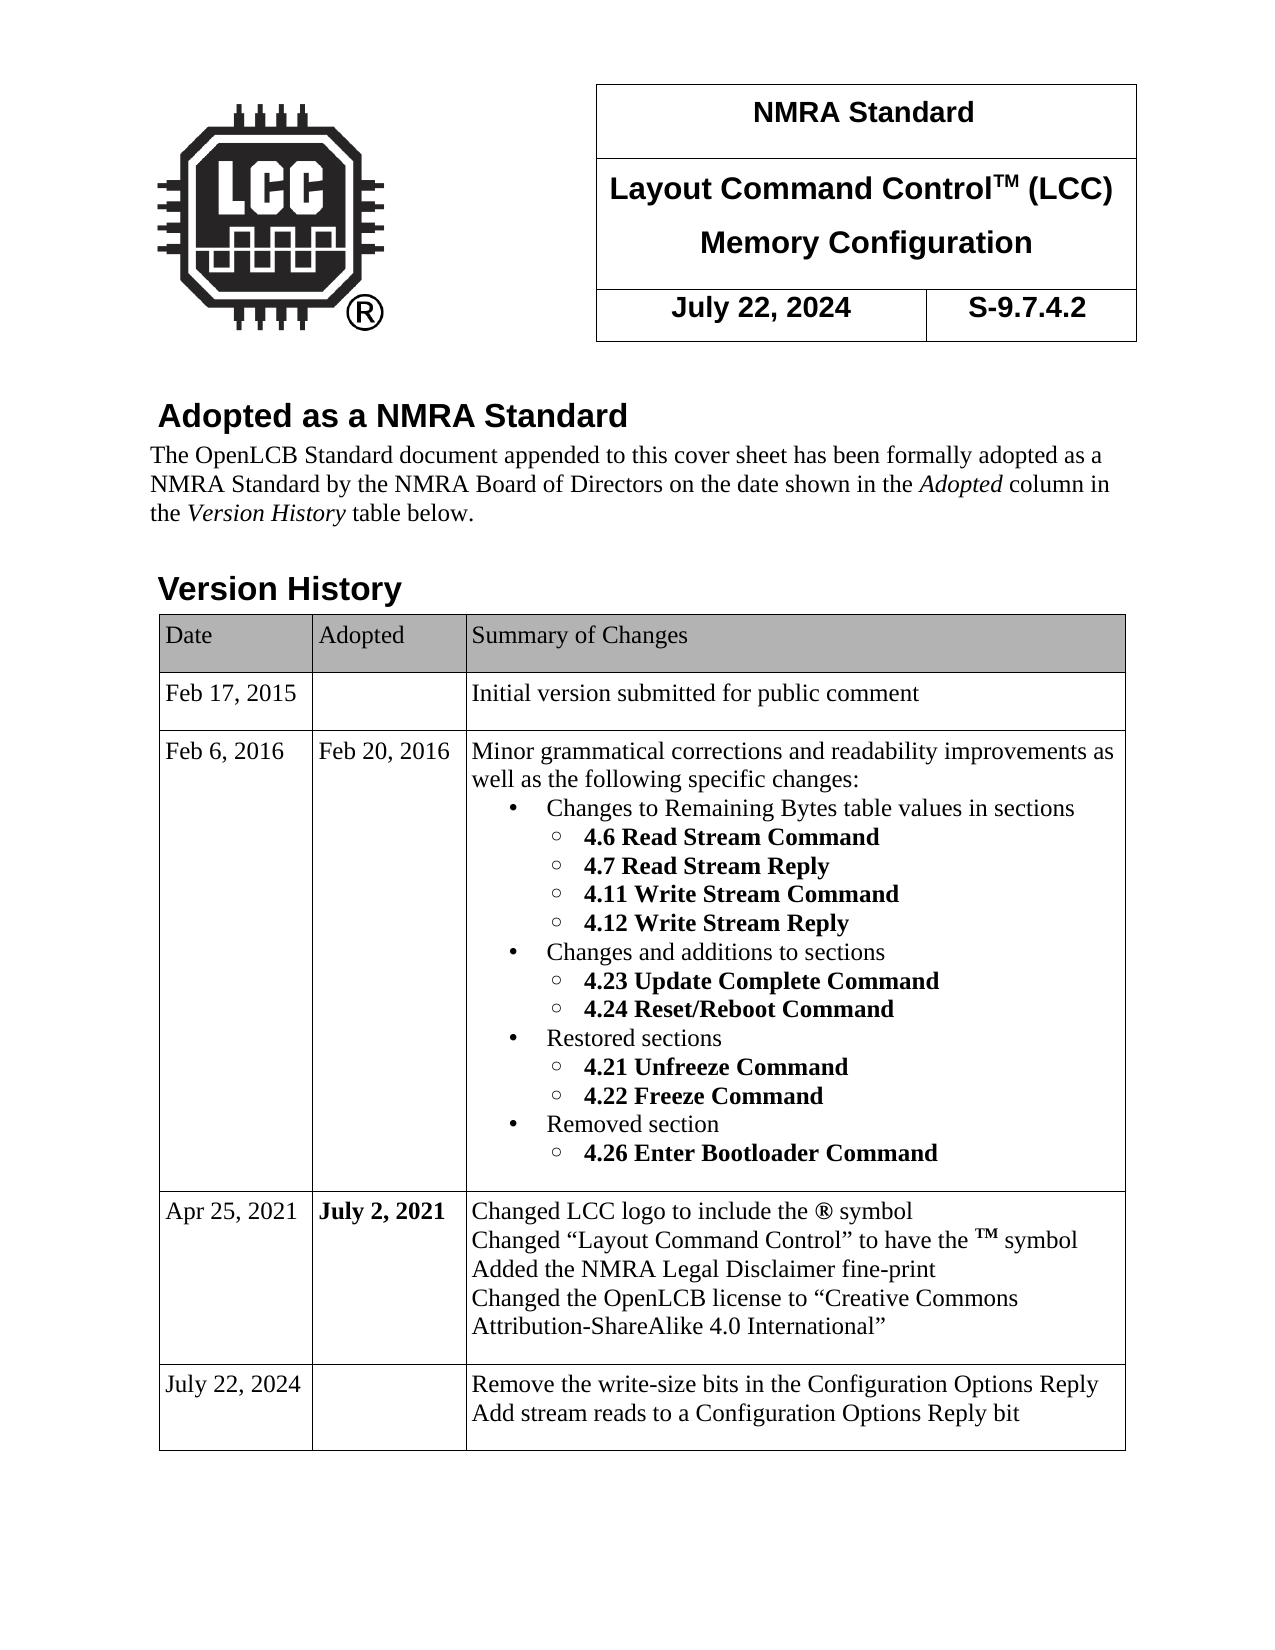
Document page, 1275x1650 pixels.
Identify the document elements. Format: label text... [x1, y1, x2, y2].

subtitle Adopted as a NMRA Standard [112, 396, 1125, 434]
table_cell Feb 20, 2016 [313, 731, 466, 1191]
table_cell [313, 673, 466, 730]
table_cell Minor grammatical corrections and readability improvements as well as the following specific changes: Changes to Remaining Bytes table values in sections 4.6 Read Stream Command 4.7 Read Stream Reply 4.11 Write Stream Command 4.12 Write Stream Reply Changes and additions to sections 4.23 Update Complete Command 4.24 Reset/Reboot Command Restored sections 4.21 Unfreeze Command 4.22 Freeze Command Removed section 4.26 Enter Bootloader Command [467, 731, 1125, 1191]
table_cell July 22, 2024 [160, 1365, 312, 1450]
table_header Summary of Changes [467, 615, 1125, 672]
table_cell Apr 25, 2021 [160, 1192, 312, 1363]
table_cell Feb 17, 2015 [160, 673, 312, 730]
table_cell Changed LCC logo to include the ® symbol Changed “Layout Command Control” to have the TM symbol Added the NMRA Legal Disclaimer fine-print Changed the OpenLCB license to “Creative Commons Attribution-ShareAlike 4.0 International” [467, 1192, 1125, 1363]
table_cell Remove the write-size bits in the Configuration Options Reply Add stream reads to a Configuration Options Reply bit [467, 1365, 1125, 1450]
table_cell Initial version submitted for public comment [467, 673, 1125, 730]
table_cell Feb 6, 2016 [160, 731, 312, 1191]
subtitle Version History [112, 569, 1125, 608]
table_cell July 2, 2021 [313, 1192, 466, 1363]
text The OpenLCB Standard document appended to this cover sheet has been formally adopted as a NMRA Standard by the NMRA Board of Directors on the date shown in the Adopted column in the Version History table below. [150, 440, 1125, 527]
table_header Date [160, 615, 312, 672]
picture [138, 85, 405, 347]
table_header Adopted [313, 615, 466, 672]
table_cell [313, 1365, 466, 1450]
